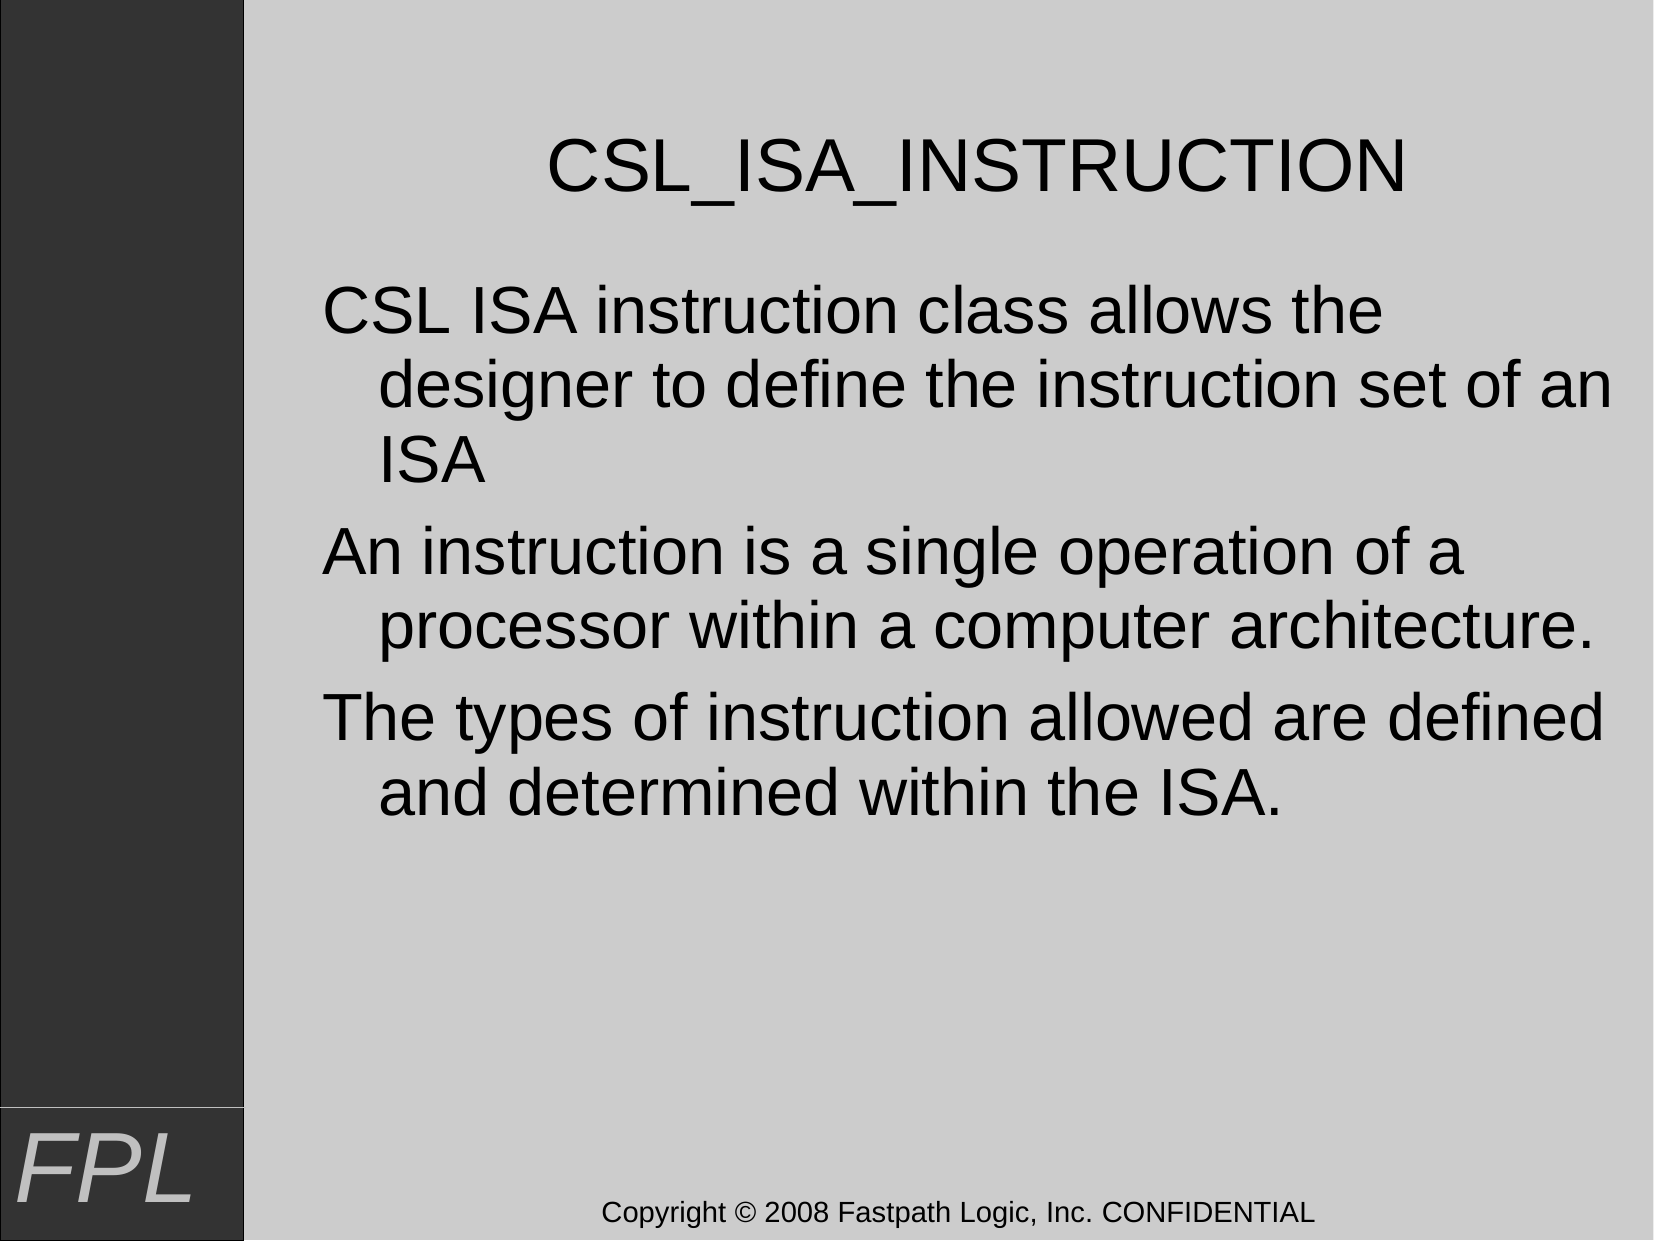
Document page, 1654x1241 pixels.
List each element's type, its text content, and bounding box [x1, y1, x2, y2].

title CSL_ISA_INSTRUCTION [427, 57, 1530, 272]
list CSL ISA instruction class allows the designer to define the instruction set of an ISA An instruction is a single operation of a processor within a computer architecture. The types of instruction allowed are defined and determined within the ISA. [322, 272, 1635, 1179]
